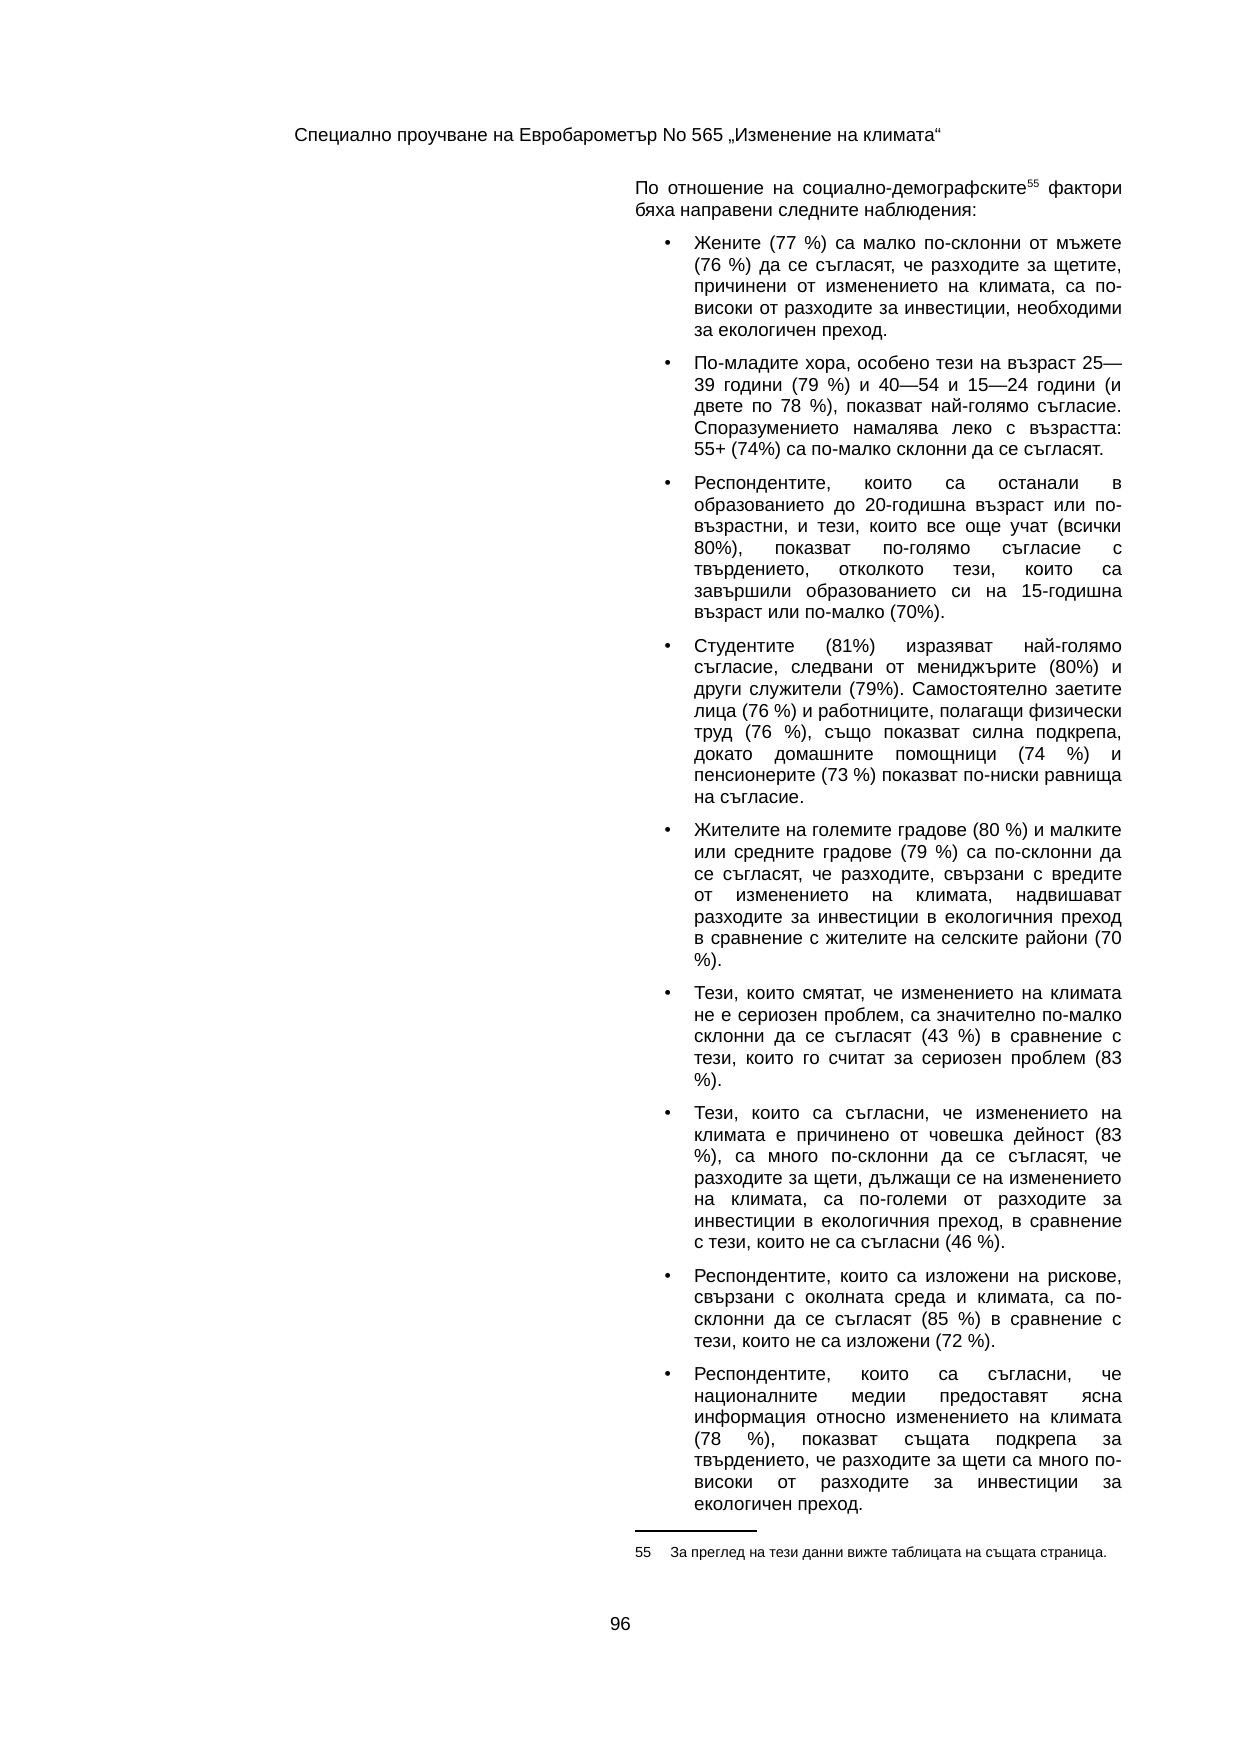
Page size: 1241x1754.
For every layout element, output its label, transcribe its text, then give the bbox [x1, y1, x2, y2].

list Студентите (81%) изразяват най-голямо съгласие, следвани от мениджърите (80%) и други служители (79%). Самостоятелно заетите лица (76 %) и работниците, полагащи физически труд (76 %), също показват силна подкрепа, докато домашните помощници (74 %) и пенсионерите (73 %) показват по-ниски равнища на съгласие. [664, 634, 1122, 807]
list Жителите на големите градове (80 %) и малките или средните градове (79 %) са по-склонни да се съгласят, че разходите, свързани с вредите от изменението на климата, надвишават разходите за инвестиции в екологичния преход в сравнение с жителите на селските райони (70 %). [664, 819, 1122, 970]
list Тези, които са съгласни, че изменението на климата е причинено от човешка дейност (83 %), са много по-склонни да се съгласят, че разходите за щети, дължащи се на изменението на климата, са по-големи от разходите за инвестиции в екологичния преход, в сравнение с тези, които не са съгласни (46 %). [664, 1102, 1122, 1253]
list По-младите хора, особено тези на възраст 25—39 години (79 %) и 40—54 и 15—24 години (и двете по 78 %), показват най-голямо съгласие. Споразумението намалява леко с възрастта: 55+ (74%) са по-малко склонни да се съгласят. [664, 352, 1122, 460]
list Тези, които смятат, че изменението на климата не е сериозен проблем, са значително по-малко склонни да се съгласят (43 %) в сравнение с тези, които го считат за сериозен проблем (83 %). [664, 982, 1122, 1090]
list Респондентите, които са изложени на рискове, свързани с околната среда и климата, са по-склонни да се съгласят (85 %) в сравнение с тези, които не са изложени (72 %). [664, 1265, 1122, 1351]
list Жените (77 %) са малко по-склонни от мъжете (76 %) да се съгласят, че разходите за щетите, причинени от изменението на климата, са по-високи от разходите за инвестиции, необходими за екологичен преход. [664, 232, 1122, 340]
text За преглед на тези данни вижте таблицата на същата страница. [635, 1543, 1122, 1560]
list Респондентите, които са останали в образованието до 20-годишна възраст или по-възрастни, и тези, които все още учат (всички 80%), показват по-голямо съгласие с твърдението, отколкото тези, които са завършили образованието си на 15-годишна възраст или по-малко (70%). [664, 472, 1122, 623]
list Респондентите, които са съгласни, че националните медии предоставят ясна информация относно изменението на климата (78 %), показват същата подкрепа за твърдението, че разходите за щети са много по-високи от разходите за инвестиции за екологичен преход. [664, 1363, 1122, 1514]
text По отношение на социално-демографските фактори бяха направени следните наблюдения: [635, 177, 1122, 220]
